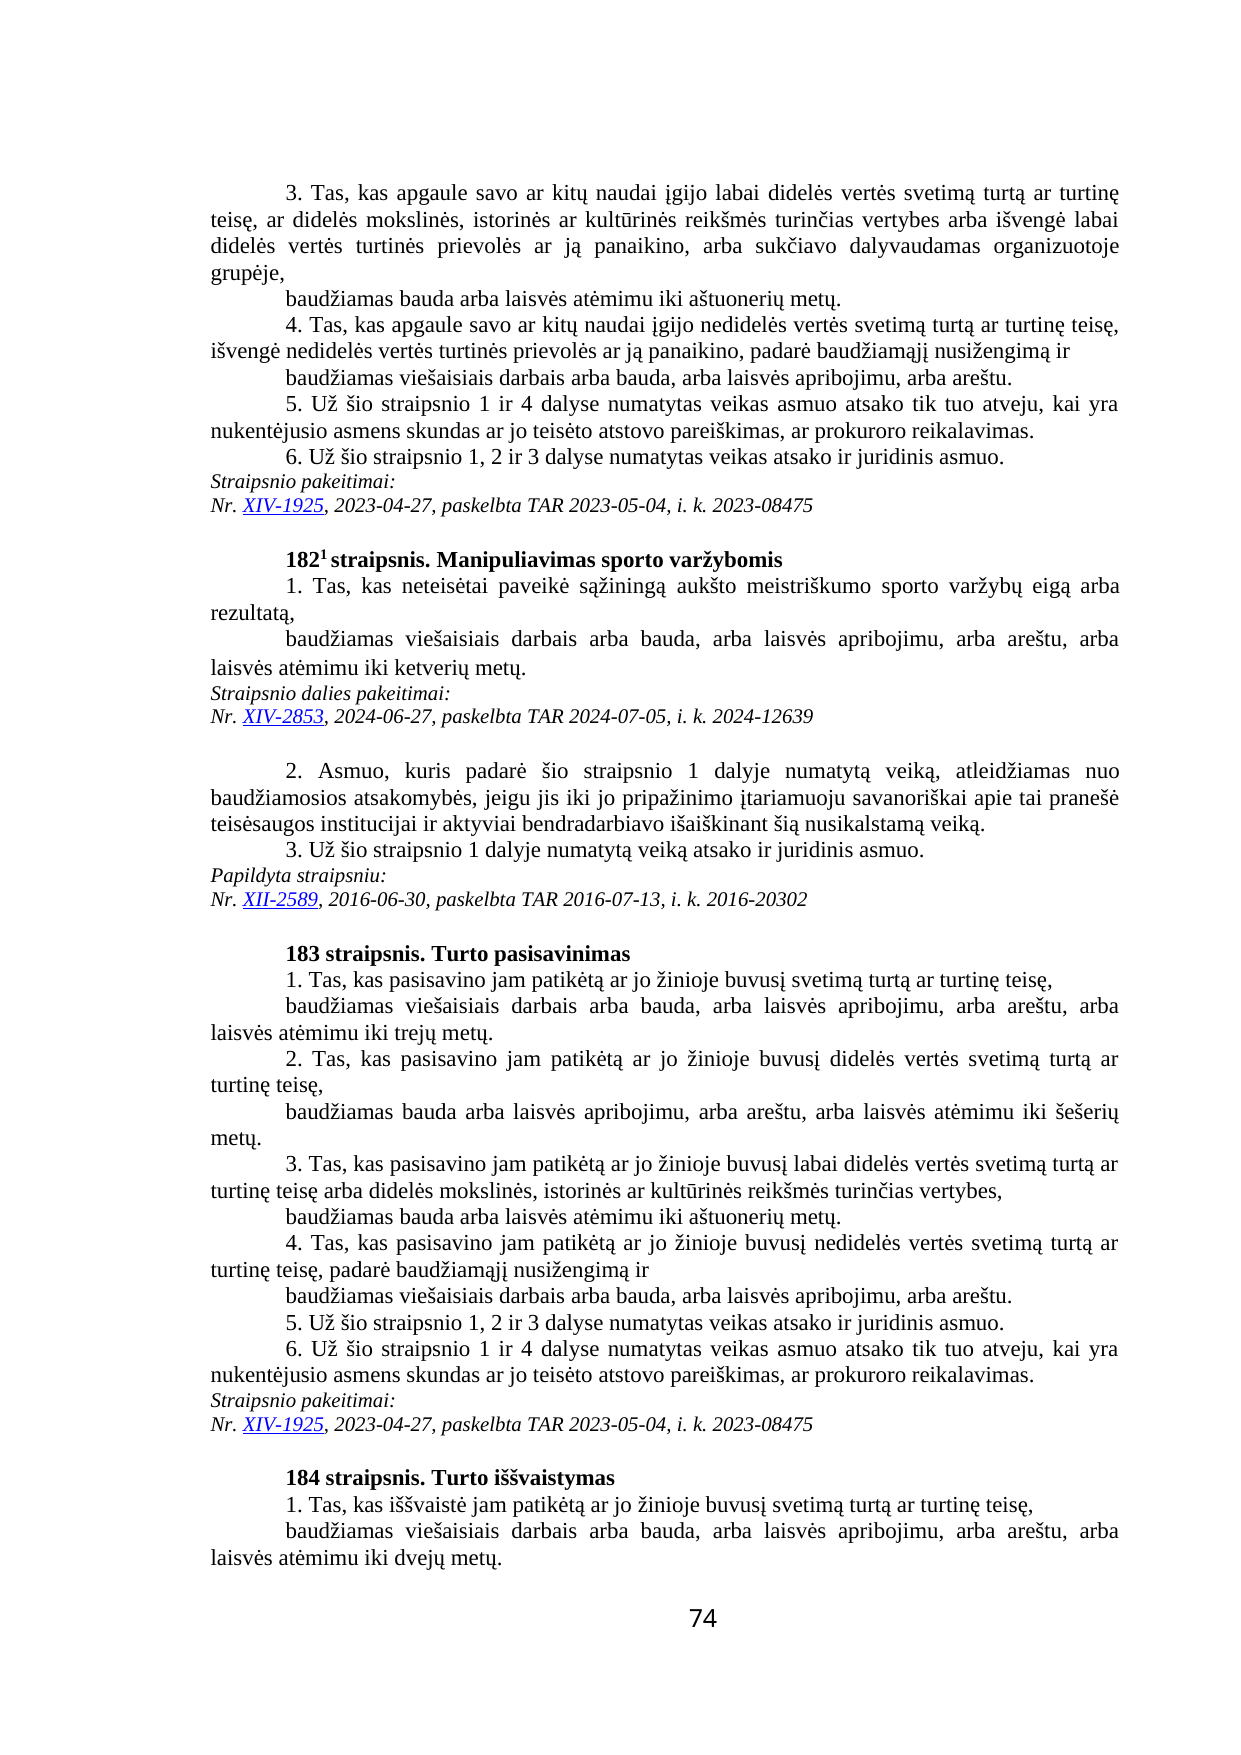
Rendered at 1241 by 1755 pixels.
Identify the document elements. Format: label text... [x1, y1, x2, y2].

text baudžiamas viešaisiais darbais arba bauda, arba laisvės apribojimu, arba areštu, arba laisvės atėmimu iki ketverių metų. [210, 625, 1121, 680]
text baudžiamas viešaisiais darbais arba bauda, arba laisvės apribojimu, arba areštu, arba laisvės atėmimu iki trejų metų. [210, 992, 1120, 1045]
text 1. Tas, kas neteisėtai paveikė sąžiningą aukšto meistriškumo sporto varžybų eigą arba rezultatą, [210, 573, 1121, 625]
text 2. Asmuo, kuris padarė šio straipsnio 1 dalyje numatytą veiką, atleidžiamas nuo baudžiamosios atsakomybės, jeigu jis iki jo pripažinimo įtariamuoju savanoriškai apie tai pranešė teisėsaugos institucijai ir aktyviai bendradarbiavo išaiškinant šią nusikalstamą veiką. [210, 757, 1120, 836]
text Straipsnio pakeitimai: [210, 469, 1120, 493]
text 183 straipsnis. Turto pasisavinimas [210, 939, 1120, 966]
text 1. Tas, kas iššvaistė jam patikėtą ar jo žinioje buvusį svetimą turtą ar turtinę teisę, [210, 1491, 1120, 1517]
text baudžiamas viešaisiais darbais arba bauda, arba laisvės apribojimu, arba areštu. [210, 364, 1120, 390]
text 6. Už šio straipsnio 1 ir 4 dalyse numatytas veikas asmuo atsako tik tuo atveju, kai yra nukentėjusio asmens skundas ar jo teisėto atstovo pareiškimas, ar prokuroro reikalavimas. [210, 1335, 1120, 1388]
text 184 straipsnis. Turto iššvaistymas [210, 1464, 1120, 1491]
text Nr. XII-2589, 2016-06-30, paskelbta TAR 2016-07-13, i. k. 2016-20302 [210, 887, 1120, 911]
text Nr. XIV-2853, 2024-06-27, paskelbta TAR 2024-07-05, i. k. 2024-12639 [210, 704, 1120, 728]
text 4. Tas, kas pasisavino jam patikėtą ar jo žinioje buvusį nedidelės vertės svetimą turtą ar turtinę teisę, padarė baudžiamąjį nusižengimą ir [210, 1229, 1120, 1282]
text Nr. XIV-1925, 2023-04-27, paskelbta TAR 2023-05-04, i. k. 2023-08475 [210, 493, 1120, 517]
text Straipsnio pakeitimai: [210, 1388, 1120, 1412]
text 5. Už šio straipsnio 1, 2 ir 3 dalyse numatytas veikas atsako ir juridinis asmuo. [210, 1308, 1120, 1335]
text baudžiamas bauda arba laisvės atėmimu iki aštuonerių metų. [210, 1203, 1120, 1229]
text 2. Tas, kas pasisavino jam patikėtą ar jo žinioje buvusį didelės vertės svetimą turtą ar turtinę teisę, [210, 1045, 1120, 1098]
text Nr. XIV-1925, 2023-04-27, paskelbta TAR 2023-05-04, i. k. 2023-08475 [210, 1412, 1120, 1436]
text baudžiamas viešaisiais darbais arba bauda, arba laisvės apribojimu, arba areštu, arba laisvės atėmimu iki dvejų metų. [210, 1517, 1120, 1570]
text 3. Tas, kas apgaule savo ar kitų naudai įgijo labai didelės vertės svetimą turtą ar turtinę teisę, ar didelės mokslinės, istorinės ar kultūrinės reikšmės turinčias vertybes arba išvengė labai didelės vertės turtinės prievolės ar ją panaikino, arba sukčiavo dalyvaudamas organizuotoje grupėje, [210, 179, 1120, 285]
text baudžiamas viešaisiais darbais arba bauda, arba laisvės apribojimu, arba areštu. [210, 1282, 1120, 1308]
text Papildyta straipsniu: [210, 863, 1120, 887]
text 1. Tas, kas pasisavino jam patikėtą ar jo žinioje buvusį svetimą turtą ar turtinę teisę, [210, 966, 1120, 992]
text 3. Tas, kas pasisavino jam patikėtą ar jo žinioje buvusį labai didelės vertės svetimą turtą ar turtinę teisę arba didelės mokslinės, istorinės ar kultūrinės reikšmės turinčias vertybes, [210, 1150, 1120, 1203]
text baudžiamas bauda arba laisvės atėmimu iki aštuonerių metų. [210, 285, 1120, 311]
text 5. Už šio straipsnio 1 ir 4 dalyse numatytas veikas asmuo atsako tik tuo atveju, kai yra nukentėjusio asmens skundas ar jo teisėto atstovo pareiškimas, ar prokuroro reikalavimas. [210, 390, 1120, 443]
text 6. Už šio straipsnio 1, 2 ir 3 dalyse numatytas veikas atsako ir juridinis asmuo. [210, 443, 1120, 469]
text 3. Už šio straipsnio 1 dalyje numatytą veiką atsako ir juridinis asmuo. [210, 836, 1120, 863]
text Straipsnio dalies pakeitimai: [210, 680, 1120, 704]
text 4. Tas, kas apgaule savo ar kitų naudai įgijo nedidelės vertės svetimą turtą ar turtinę teisę, išvengė nedidelės vertės turtinės prievolės ar ją panaikino, padarė baudžiamąjį nusižengimą ir [210, 311, 1120, 364]
text 1821 straipsnis. Manipuliavimas sporto varžybomis [210, 546, 1120, 573]
text baudžiamas bauda arba laisvės apribojimu, arba areštu, arba laisvės atėmimu iki šešerių metų. [210, 1098, 1120, 1150]
